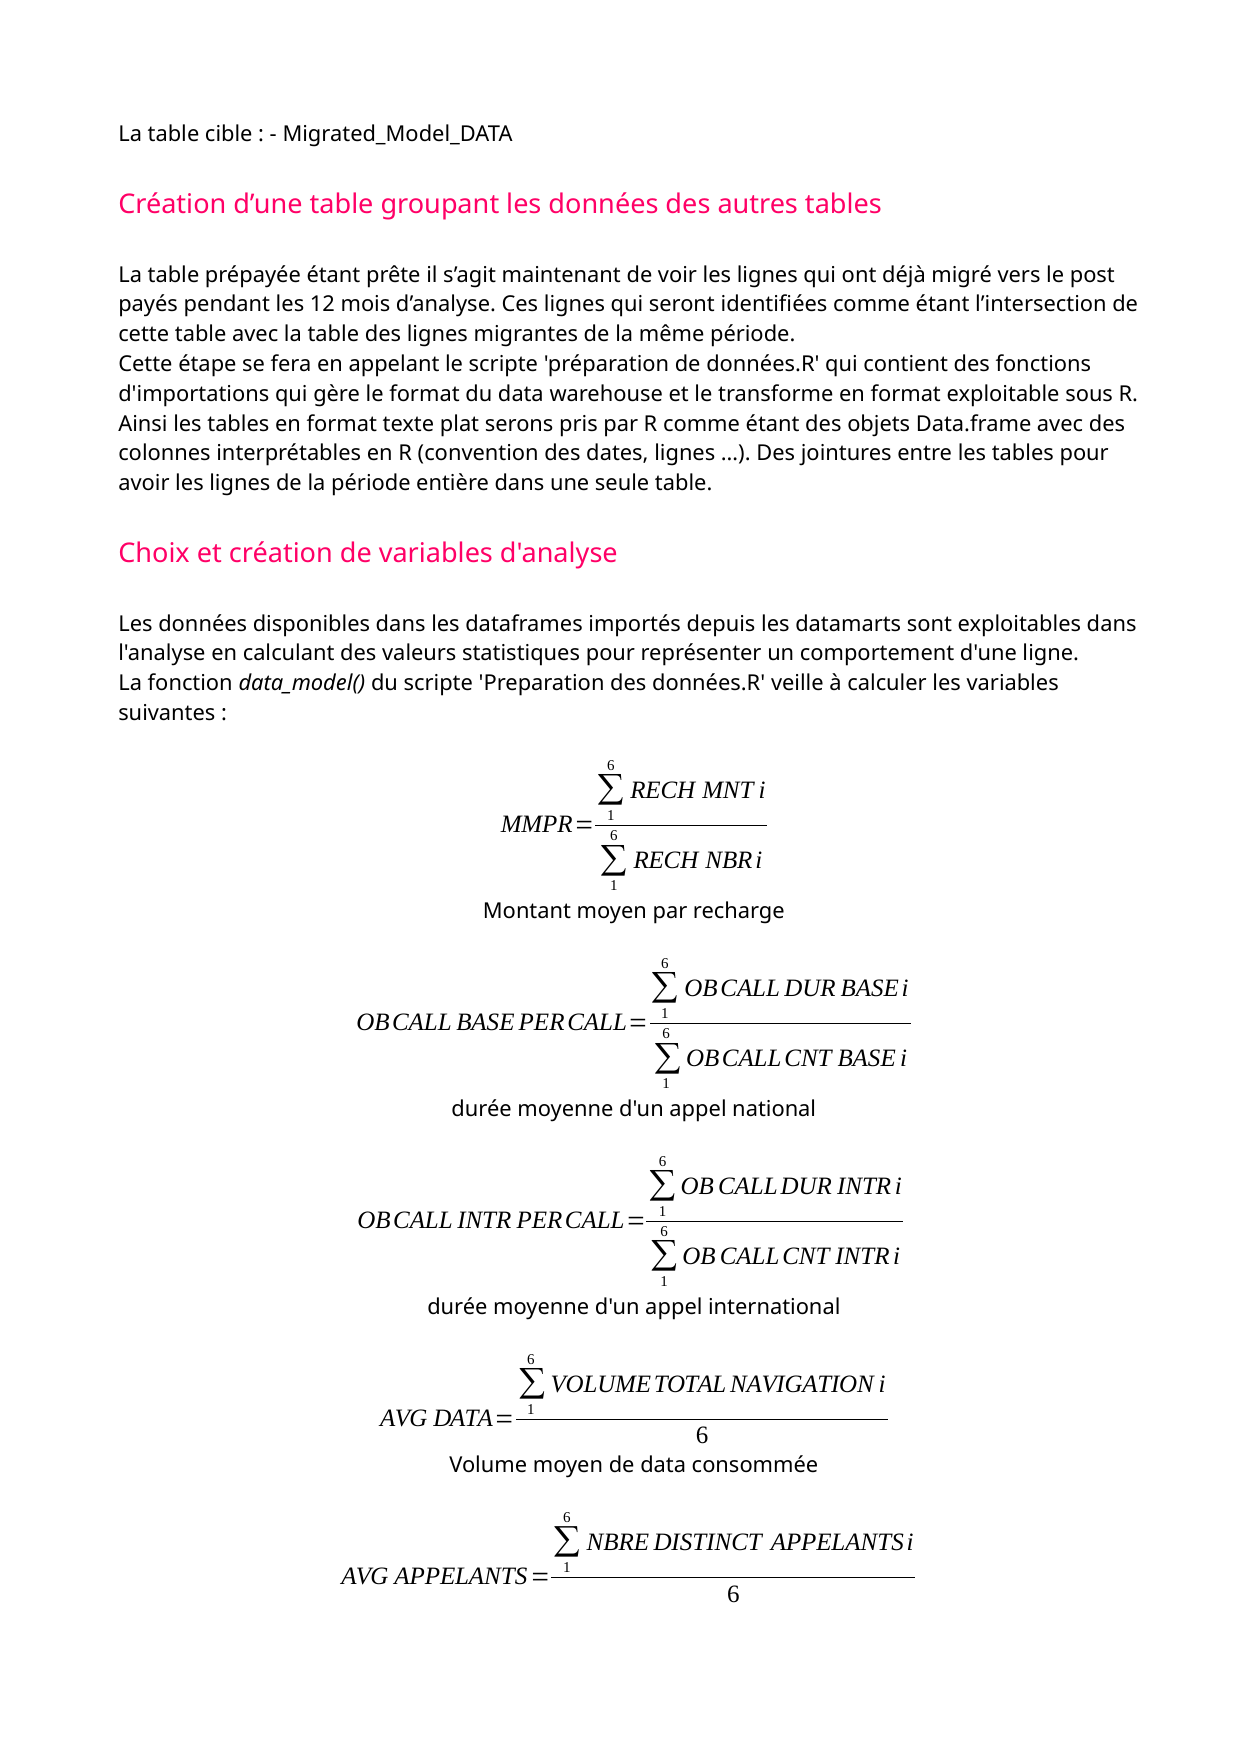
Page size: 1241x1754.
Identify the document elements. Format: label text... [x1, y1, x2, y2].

text Volume moyen de data consommée [118, 1449, 1149, 1479]
text La fonction data_model() du scripte 'Preparation des données.R' veille à calculer les variables suivantes : [118, 667, 1149, 727]
text Ainsi les tables en format texte plat serons pris par R comme étant des objets Data.frame avec des colonnes interprétables en R (convention des dates, lignes …). Des jointures entre les tables pour avoir les lignes de la période entière dans une seule table. [118, 407, 1149, 497]
text Les données disponibles dans les dataframes importés depuis les datamarts sont exploitables dans l'analyse en calculant des valeurs statistiques pour représenter un comportement d'une ligne. [118, 607, 1149, 667]
text durée moyenne d'un appel international [118, 1291, 1149, 1320]
text durée moyenne d'un appel national [118, 1093, 1149, 1122]
text Montant moyen par recharge [118, 895, 1149, 924]
text Choix et création de variables d'analyse [118, 534, 1149, 571]
text Création d’une table groupant les données des autres tables [118, 185, 1149, 222]
text Cette étape se fera en appelant le scripte 'préparation de données.R' qui contient des fonctions d'importations qui gère le format du data warehouse et le transforme en format exploitable sous R. [118, 348, 1149, 407]
text La table cible : - Migrated_Model_DATA [118, 118, 1149, 185]
text La table prépayée étant prête il s’agit maintenant de voir les lignes qui ont déjà migré vers le post payés pendant les 12 mois d’analyse. Ces lignes qui seront identifiées comme étant l’intersection de cette table avec la table des lignes migrantes de la même période. [118, 258, 1149, 348]
